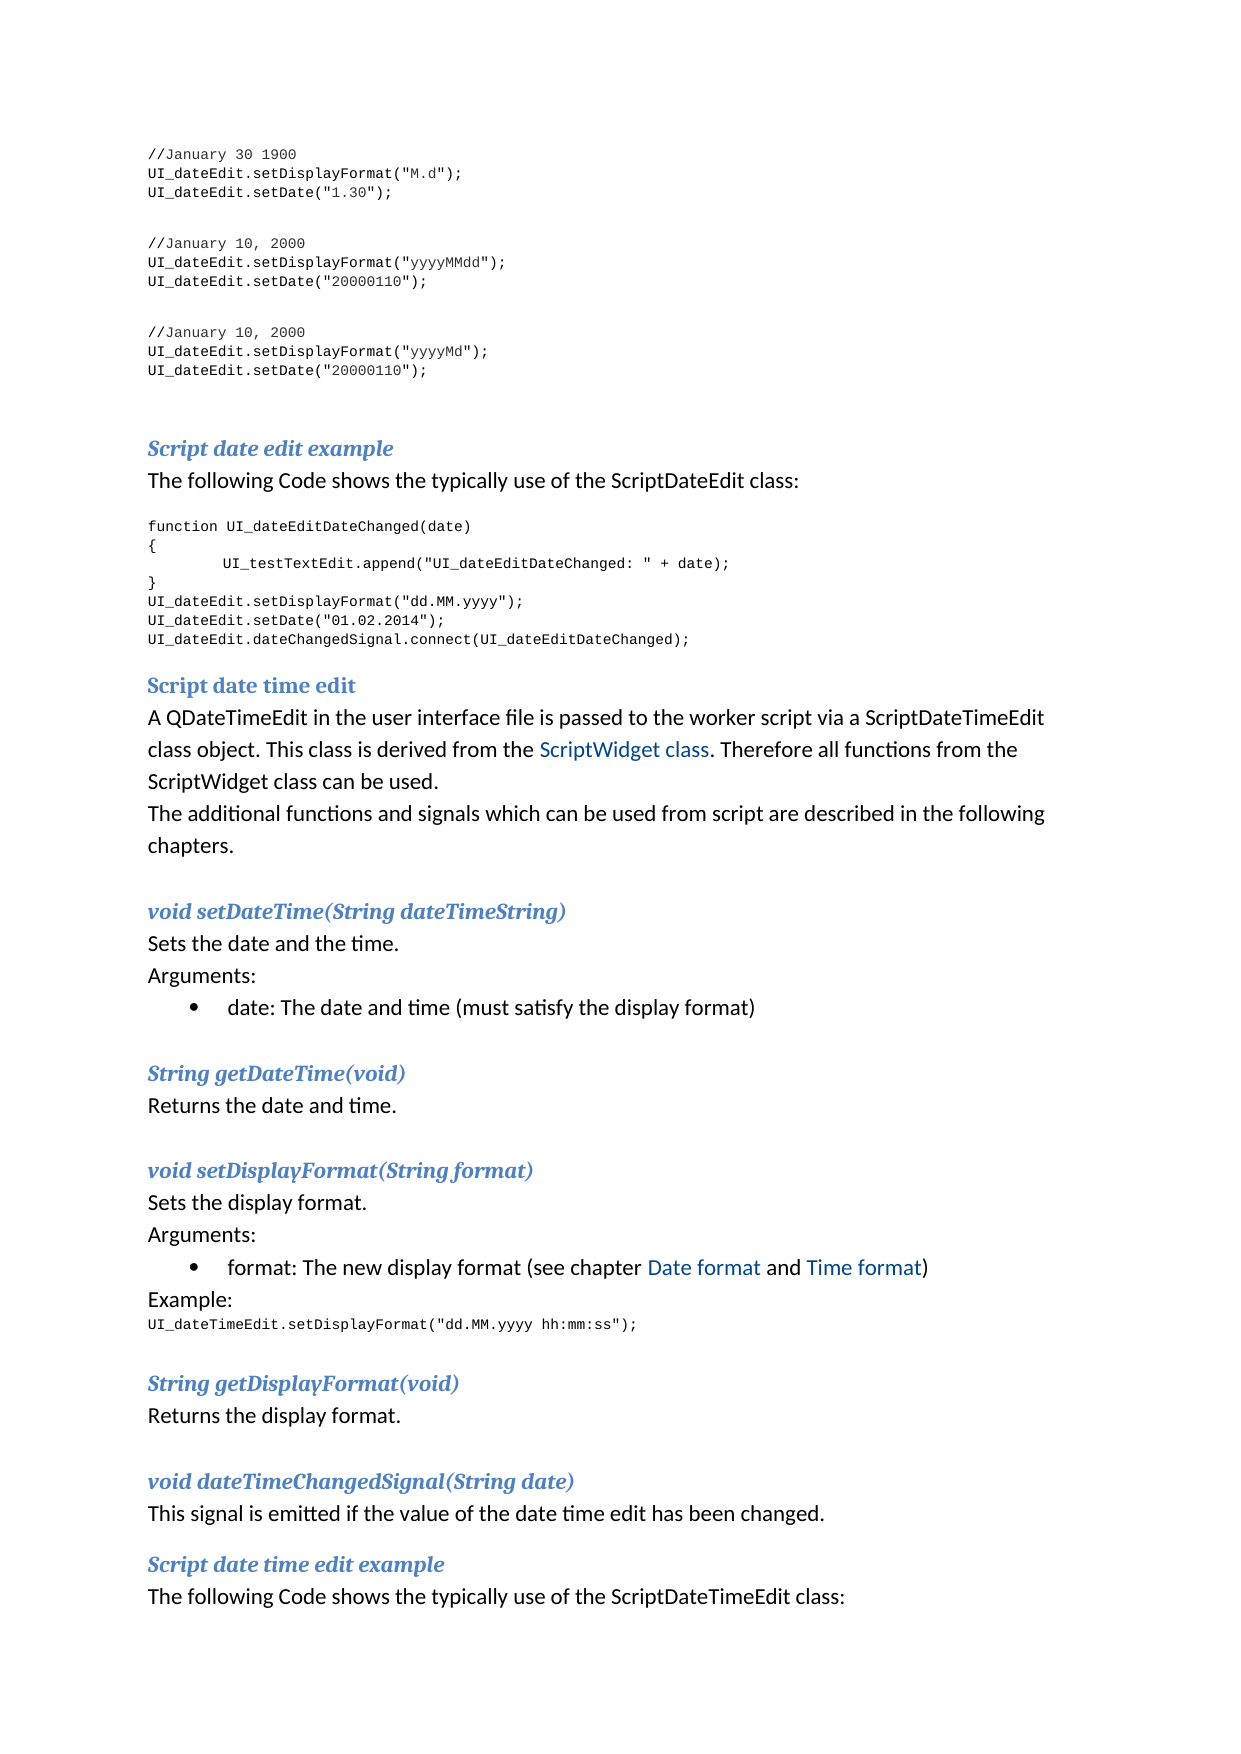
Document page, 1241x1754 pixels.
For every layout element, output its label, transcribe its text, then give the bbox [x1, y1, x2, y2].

list date: The date and time (must satisfy the display format) [190, 993, 1093, 1021]
text function UI_dateEditDateChanged(date) [148, 519, 1093, 535]
text The additional functions and signals which can be used from script are described in the following chapters. [148, 799, 1093, 859]
text UI_dateEdit.setDate("20000110"); [148, 364, 1093, 380]
text //January 30 1900 [148, 148, 1093, 164]
text Sets the date and the time. [148, 929, 1093, 957]
text UI_dateEdit.setDate("01.02.2014"); [148, 614, 1093, 630]
text Arguments: [148, 1220, 1093, 1248]
text Returns the date and time. [148, 1091, 1093, 1119]
text UI_dateEdit.dateChangedSignal.connect(UI_dateEditDateChanged); [148, 633, 1093, 649]
list Example: [148, 1285, 1093, 1313]
text UI_dateEdit.setDisplayFormat("yyyyMMdd"); [148, 256, 1093, 272]
subtitle void dateTimeChangedSignal(String date) [148, 1468, 1093, 1495]
text Arguments: [148, 961, 1093, 989]
text } [148, 576, 1093, 592]
text The following Code shows the typically use of the ScriptDateTimeEdit class: [148, 1582, 1093, 1610]
text UI_dateEdit.setDisplayFormat("yyyyMd"); [148, 345, 1093, 361]
text //January 10, 2000 [148, 237, 1093, 253]
subtitle Script date time edit [148, 672, 1093, 699]
text UI_dateEdit.setDate("20000110"); [148, 274, 1093, 291]
text //January 10, 2000 [148, 326, 1093, 342]
subtitle String getDateTime(void) [148, 1061, 1093, 1087]
text Returns the display format. [148, 1401, 1093, 1429]
list format: The new display format (see chapter Date format and Time format) [190, 1253, 1093, 1281]
subtitle void setDateTime(String dateTimeString) [148, 899, 1093, 925]
subtitle Script date time edit example [148, 1552, 1093, 1578]
text { [148, 538, 1093, 554]
text UI_testTextEdit.append("UI_dateEditDateChanged: " + date); [148, 557, 1093, 573]
text UI_dateEdit.setDisplayFormat("dd.MM.yyyy"); [148, 595, 1093, 611]
subtitle String getDisplayFormat(void) [148, 1371, 1093, 1397]
text UI_dateEdit.setDisplayFormat("M.d"); [148, 167, 1093, 183]
list UI_dateTimeEdit.setDisplayFormat("dd.MM.yyyy hh:mm:ss"); [148, 1317, 1093, 1333]
text Sets the display format. [148, 1188, 1093, 1216]
text A QDateTimeEdit in the user interface file is passed to the worker script via a ScriptDateTimeEdit class object. This class is derived from the ScriptWidget class. Therefore all functions from the ScriptWidget class can be used. [148, 703, 1093, 795]
subtitle void setDisplayFormat(String format) [148, 1158, 1093, 1184]
text The following Code shows the typically use of the ScriptDateEdit class: [148, 466, 1093, 494]
subtitle Script date edit example [148, 436, 1093, 462]
text UI_dateEdit.setDate("1.30"); [148, 186, 1093, 202]
text This signal is emitted if the value of the date time edit has been changed. [148, 1499, 1093, 1527]
